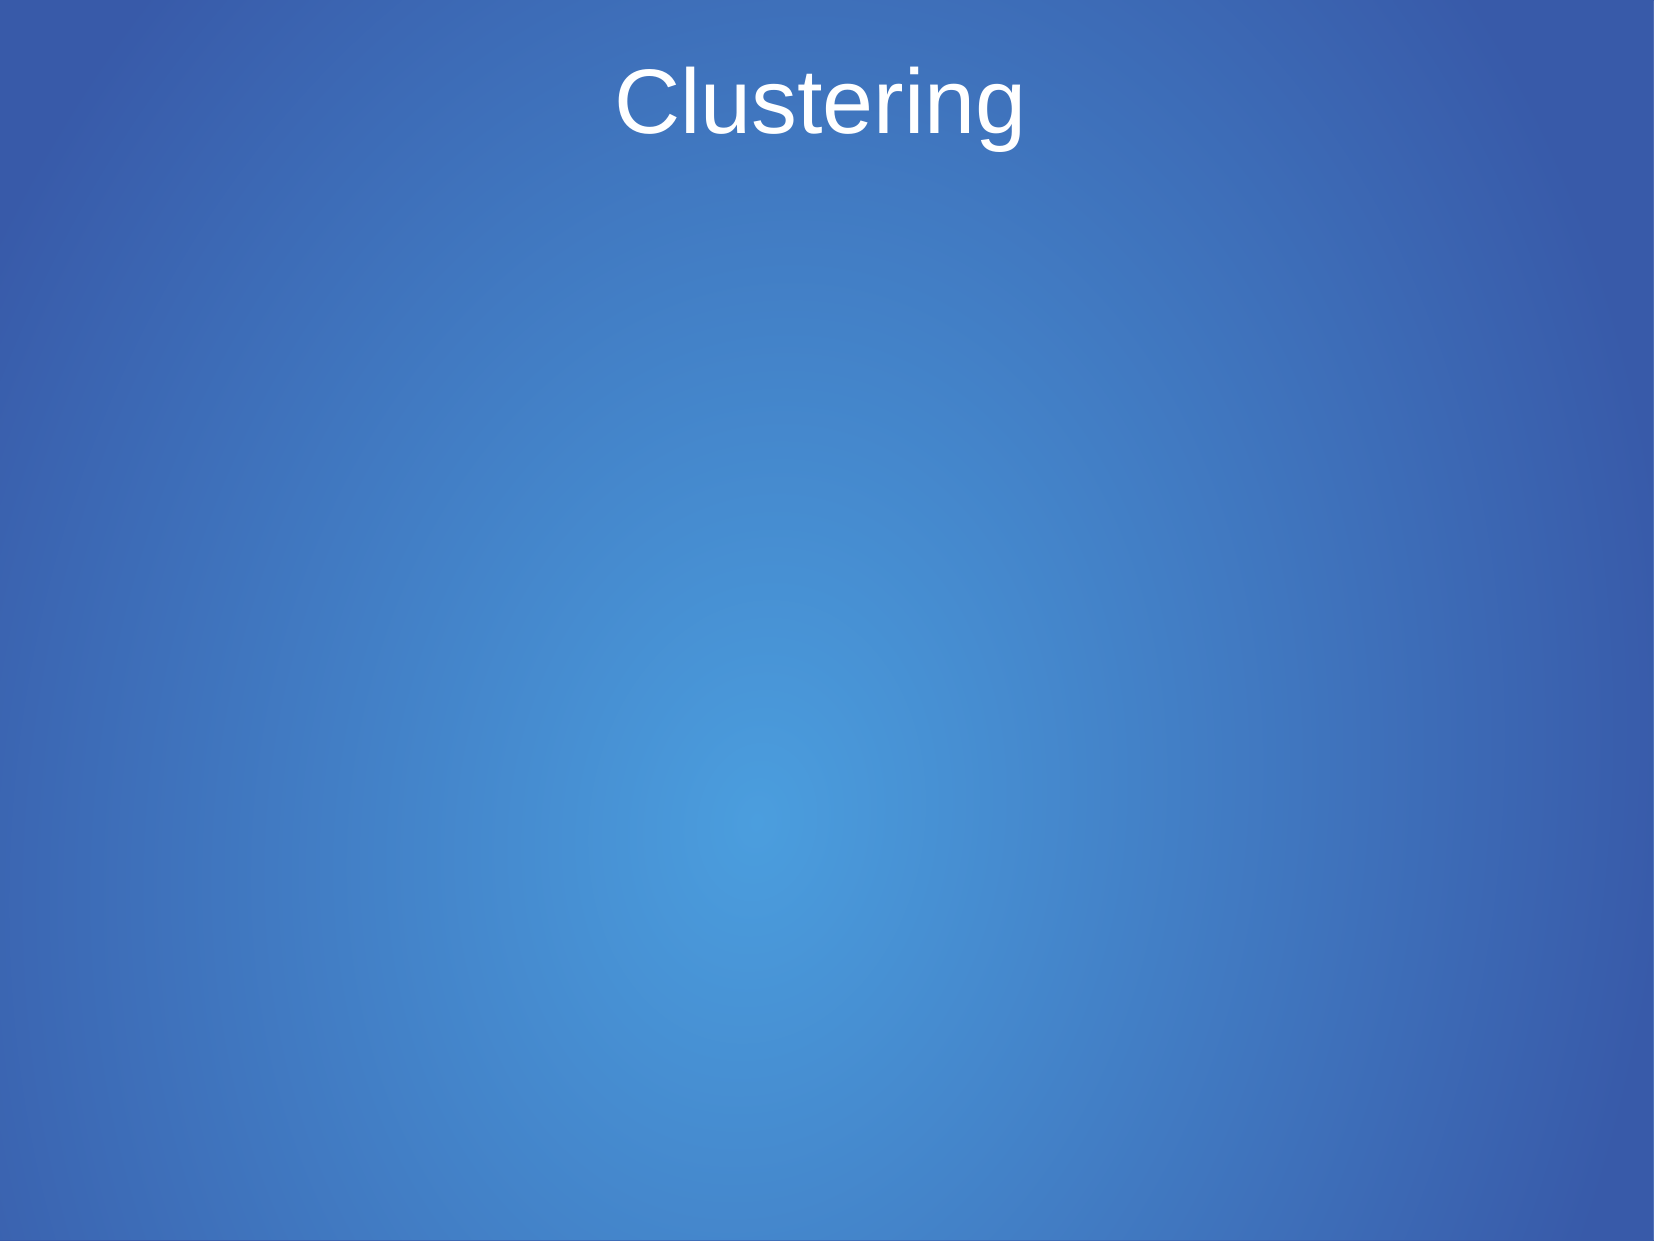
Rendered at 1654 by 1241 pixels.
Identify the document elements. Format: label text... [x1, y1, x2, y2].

picture [0, 0, 1654, 1241]
title Clustering [23, 49, 1619, 154]
